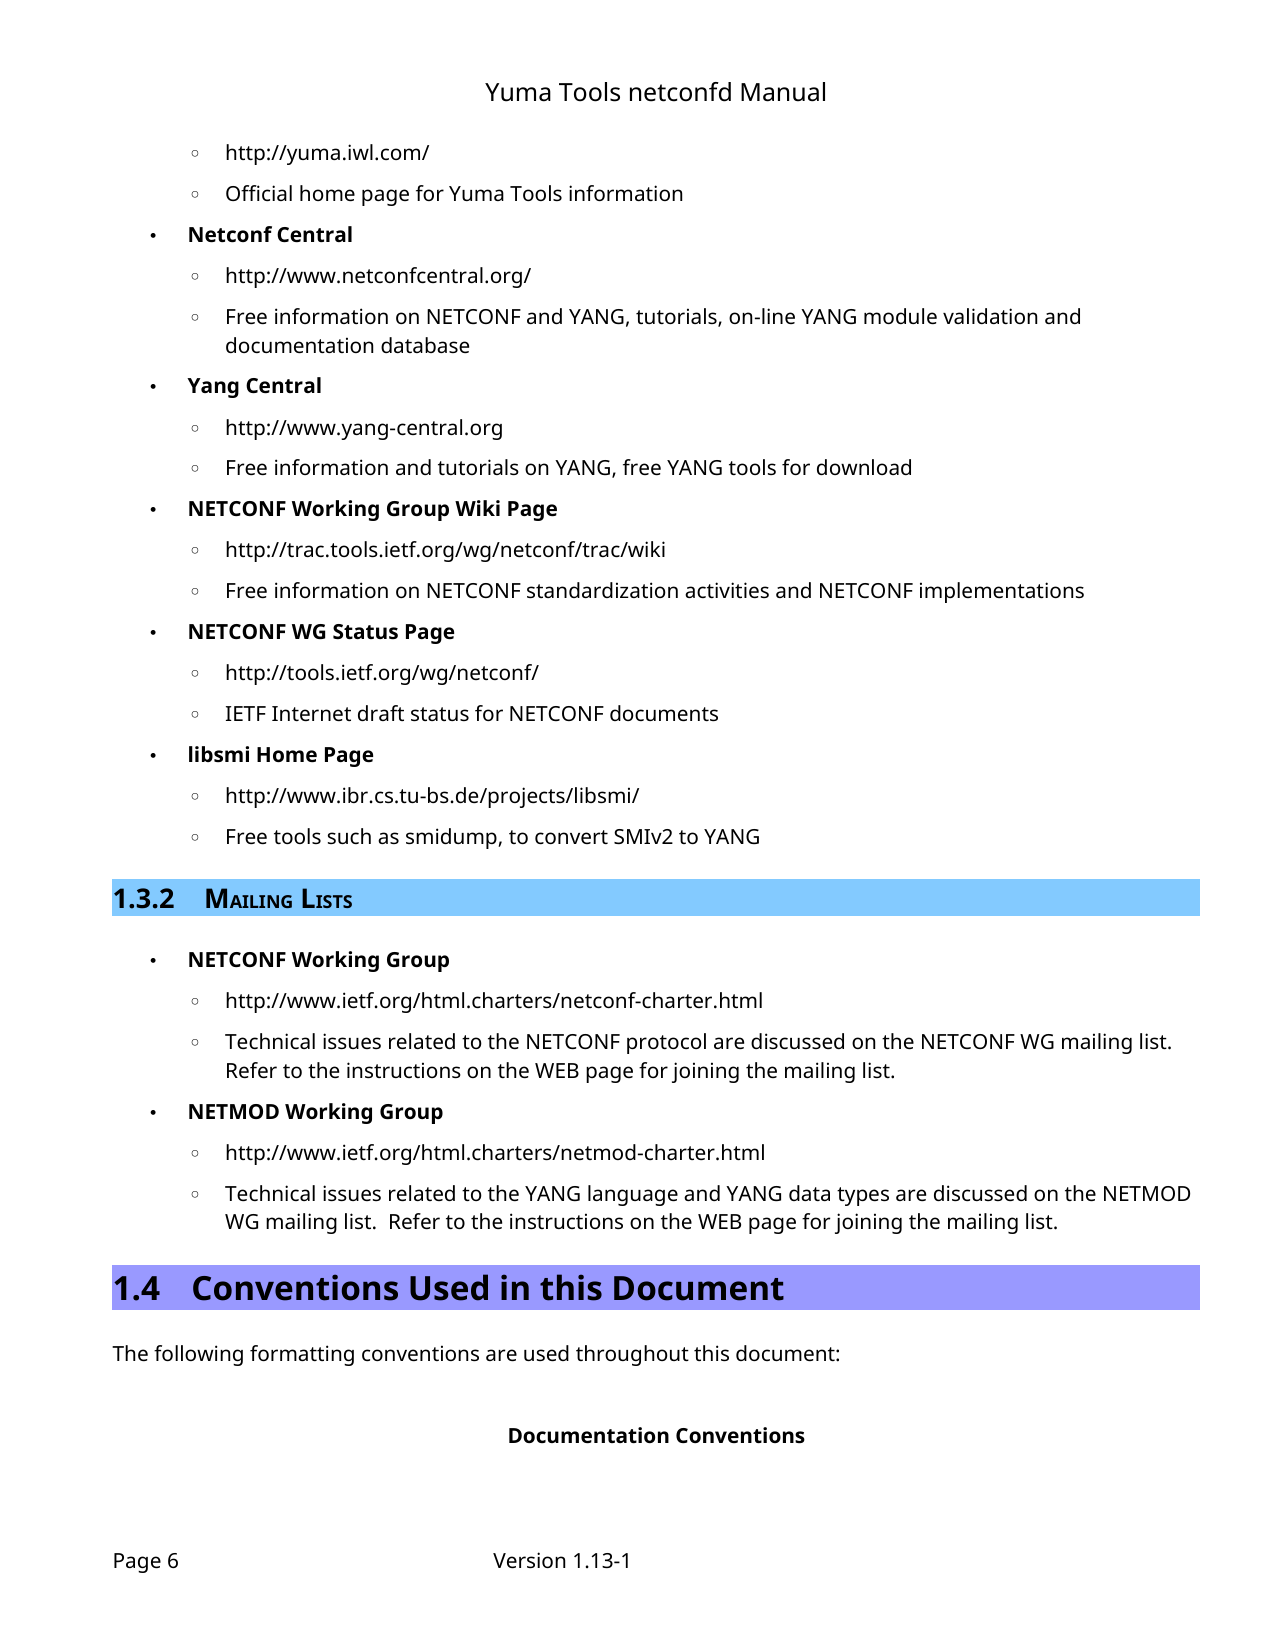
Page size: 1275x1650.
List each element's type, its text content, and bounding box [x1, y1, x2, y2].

list http://trac.tools.ietf.org/wg/netconf/trac/wiki [187, 535, 1200, 564]
list http://www.yang-central.org [187, 413, 1200, 441]
list Free tools such as smidump, to convert SMIv2 to YANG [187, 822, 1200, 850]
list http://www.ibr.cs.tu-bs.de/projects/libsmi/ [187, 781, 1200, 809]
list Technical issues related to the NETCONF protocol are discussed on the NETCONF WG mailing list. Refer to the instructions on the WEB page for joining the mailing list. [187, 1027, 1200, 1084]
list Free information and tutorials on YANG, free YANG tools for download [187, 453, 1200, 482]
list http://www.ietf.org/html.charters/netmod-charter.html [187, 1138, 1200, 1166]
list Yang Central [150, 372, 1200, 400]
list Netconf Central [150, 220, 1200, 249]
list Official home page for Yuma Tools information [187, 179, 1200, 208]
list NETMOD Working Group [150, 1097, 1200, 1125]
list Free information on NETCONF and YANG, tutorials, on-line YANG module validation and documentation database [187, 302, 1200, 359]
list Technical issues related to the YANG language and YANG data types are discussed on the NETMOD WG mailing list. Refer to the instructions on the WEB page for joining the mailing list. [187, 1179, 1200, 1236]
subtitle Conventions Used in this Document [112, 1265, 1200, 1310]
text The following formatting conventions are used throughout this document: [112, 1339, 1200, 1368]
list http://tools.ietf.org/wg/netconf/ [187, 658, 1200, 687]
subtitle Mailing Lists [112, 879, 1200, 916]
list http://www.netconfcentral.org/ [187, 261, 1200, 290]
list Free information on NETCONF standardization activities and NETCONF implementations [187, 576, 1200, 605]
list http://yuma.iwl.com/ [187, 138, 1200, 167]
list http://www.ietf.org/html.charters/netconf-charter.html [187, 987, 1200, 1015]
list NETCONF Working Group [150, 946, 1200, 974]
list NETCONF WG Status Page [150, 617, 1200, 646]
list NETCONF Working Group Wiki Page [150, 494, 1200, 523]
list libsmi Home Page [150, 740, 1200, 768]
subtitle Documentation Conventions [127, 1421, 1185, 1450]
list IETF Internet draft status for NETCONF documents [187, 699, 1200, 728]
